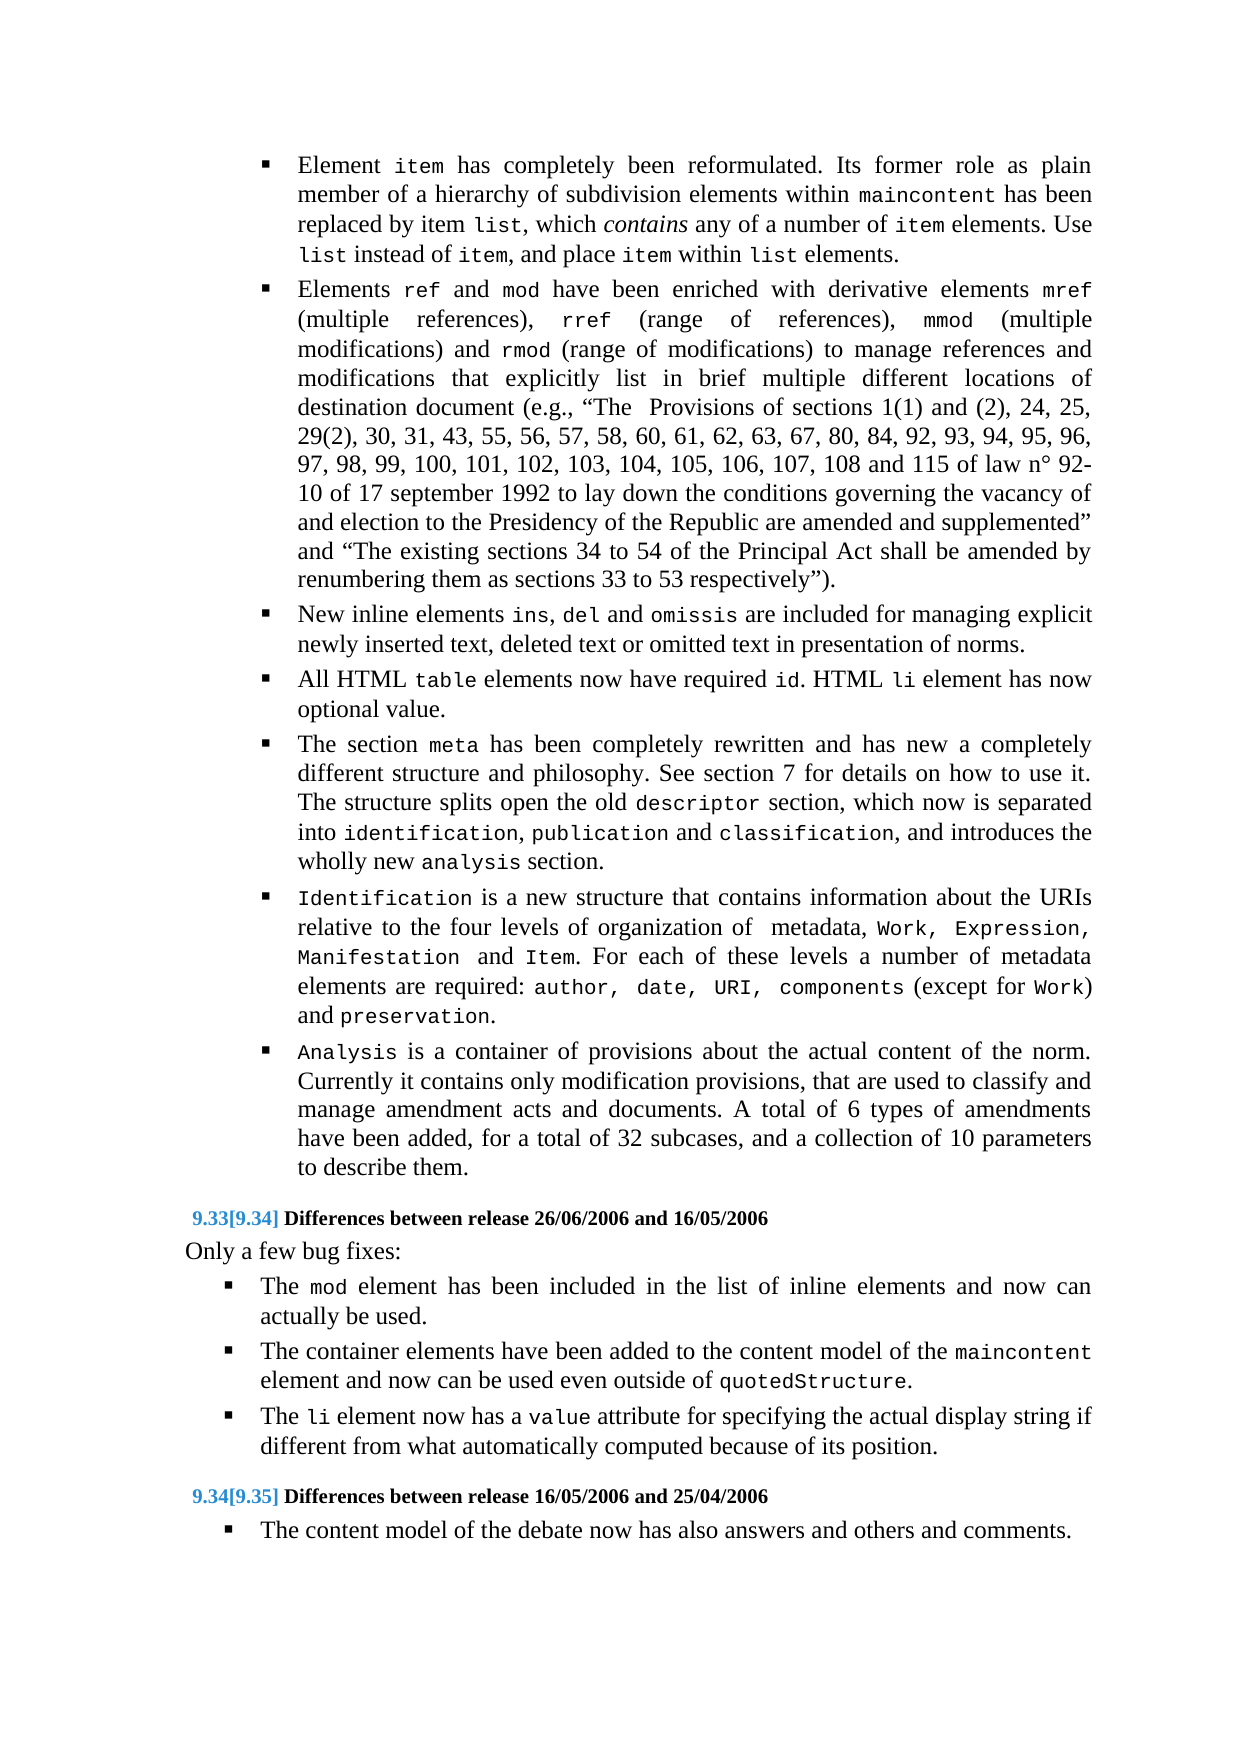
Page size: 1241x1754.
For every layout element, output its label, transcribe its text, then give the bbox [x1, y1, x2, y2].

list Elements ref and mod have been enriched with derivative elements mref (multiple references), rref (range of references), mmod (multiple modifications) and rmod (range of modifications) to manage references and modifications that explicitly list in brief multiple different locations of destination document (e.g., “The Provisions of sections 1(1) and (2), 24, 25, 29(2), 30, 31, 43, 55, 56, 57, 58, 60, 61, 62, 63, 67, 80, 84, 92, 93, 94, 95, 96, 97, 98, 99, 100, 101, 102, 103, 104, 105, 106, 107, 108 and 115 of law n° 92-10 of 17 september 1992 to lay down the conditions governing the vacancy of and election to the Presidency of the Republic are amended and supplemented” and “The existing sections 34 to 54 of the Principal Act shall be amended by renumbering them as sections 33 to 53 respectively”). [260, 274, 1092, 593]
list New inline elements ins, del and omissis are included for managing explicit newly inserted text, deleted text or omitted text in presentation of norms. [260, 599, 1092, 658]
list The mod element has been included in the list of inline elements and now can actually be used. [223, 1271, 1092, 1329]
list The section meta has been completely rewritten and has new a completely different structure and philosophy. See section 7 for details on how to use it. The structure splits open the old descriptor section, which now is separated into identification, publication and classification, and introduces the wholly new analysis section. [260, 729, 1092, 876]
list Identification is a new structure that contains information about the URIs relative to the four levels of organization of metadata, Work, Expression, Manifestation and Item. For each of these levels a number of metadata elements are required: author, date, URI, components (except for Work) and preservation. [260, 882, 1092, 1030]
list Analysis is a container of provisions about the actual content of the norm. Currently it contains only modification provisions, that are used to classify and manage amendment acts and documents. A total of 6 types of amendments have been added, for a total of 32 subcases, and a collection of 10 parameters to describe them. [260, 1036, 1092, 1181]
list The content model of the debate now has also answers and others and comments. [223, 1515, 1092, 1543]
list The li element now has a value attribute for specifying the actual display string if different from what automatically computed because of its position. [223, 1401, 1092, 1459]
subtitle Differences between release 16/05/2006 and 25/04/2006 [192, 1484, 1092, 1508]
list All HTML table elements now have required id. HTML li element has now optional value. [260, 664, 1092, 722]
text Only a few bug fixes: [148, 1236, 1092, 1265]
list The container elements have been added to the content model of the maincontent element and now can be used even outside of quotedStructure. [223, 1336, 1092, 1395]
list Element item has completely been reformulated. Its former role as plain member of a hierarchy of subdivision elements within maincontent has been replaced by item list, which contains any of a number of item elements. Use list instead of item, and place item within list elements. [260, 150, 1092, 268]
subtitle Differences between release 26/06/2006 and 16/05/2006 [192, 1206, 1092, 1230]
